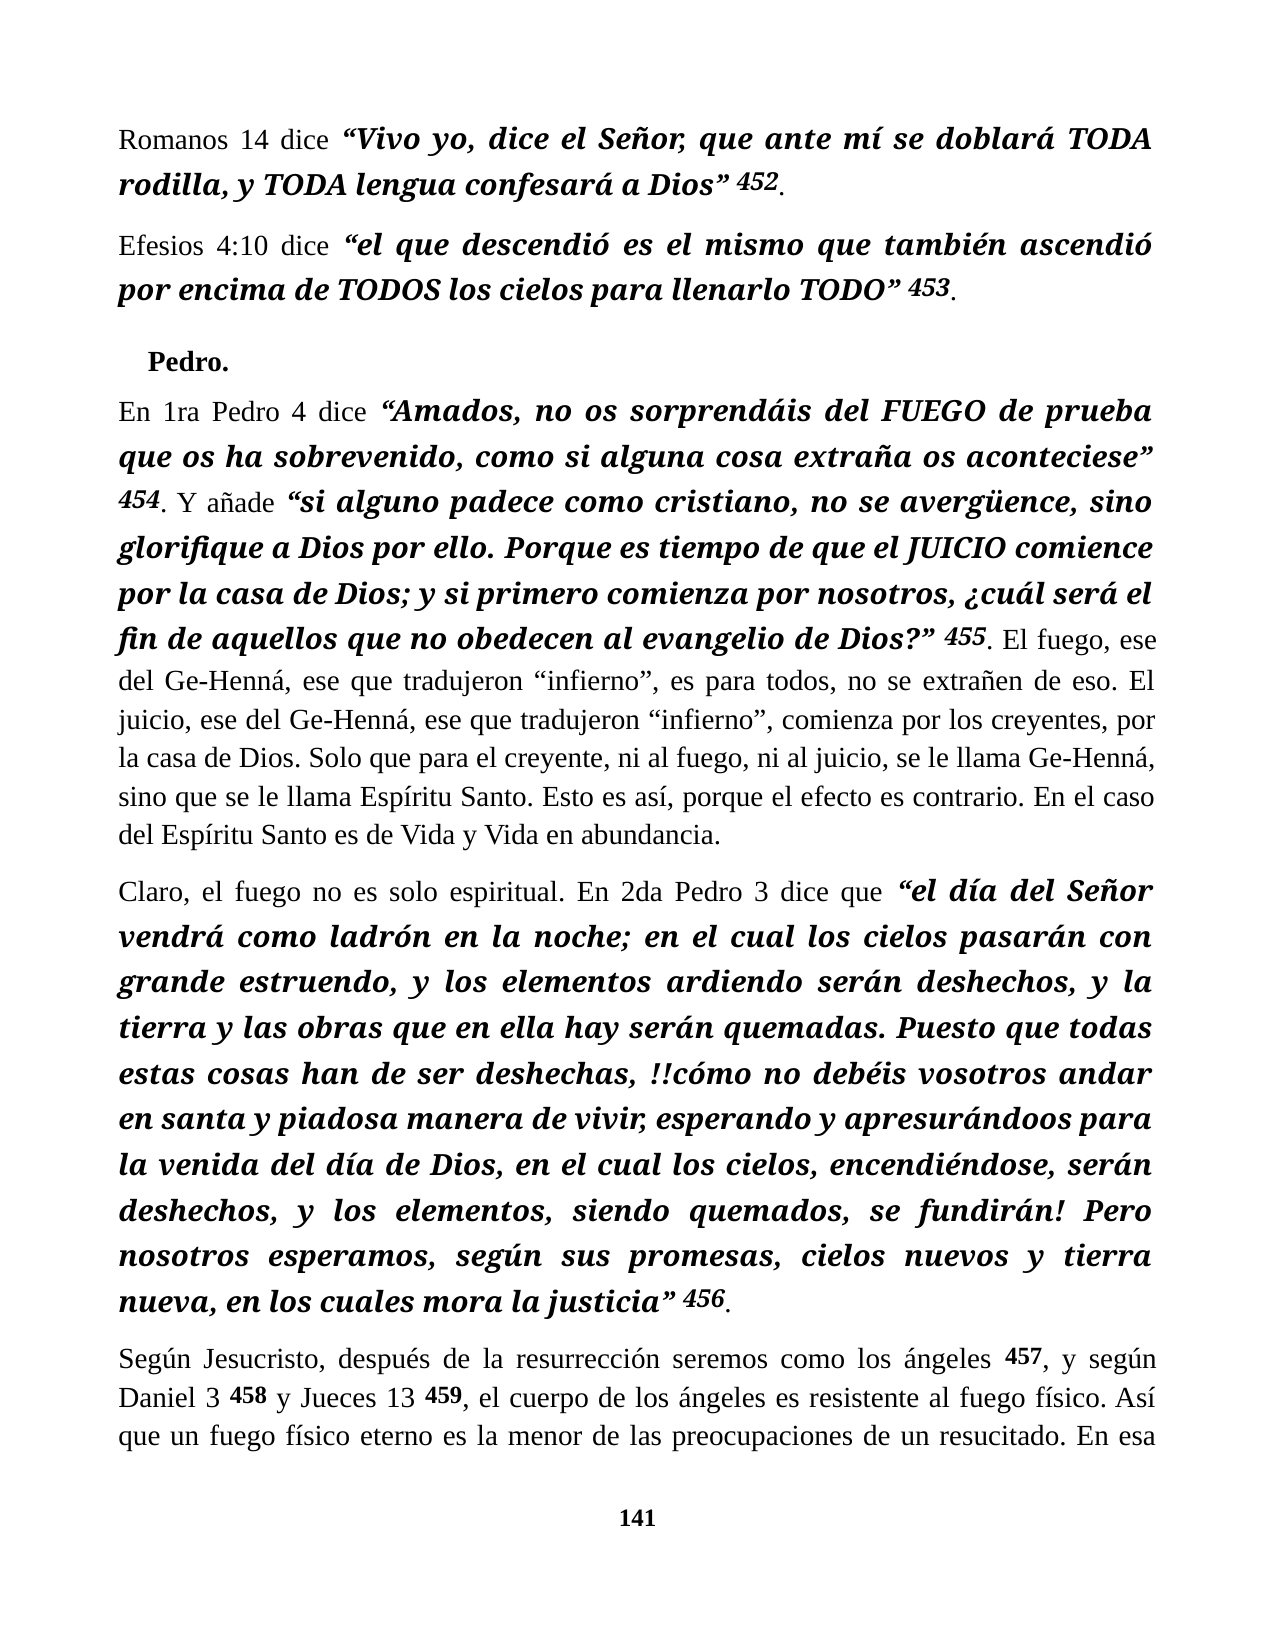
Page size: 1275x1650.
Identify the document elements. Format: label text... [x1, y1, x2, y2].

subtitle Pedro. [148, 344, 1157, 378]
text Efesios 4:10 dice “el que descendió es el mismo que también ascendió por encima de TODOS los cielos para llenarlo TODO” . [118, 224, 1157, 309]
text Romanos 14 dice “Vivo yo, dice el Señor, que ante mí se doblará TODA rodilla, y TODA lengua confesará a Dios” . [118, 118, 1157, 203]
text En 1ra Pedro 4 dice “Amados, no os sorprendáis del FUEGO de prueba que os ha sobrevenido, como si alguna cosa extraña os aconteciese” . Y añade “si alguno padece como cristiano, no se avergüence, sino glorifique a Dios por ello. Porque es tiempo de que el JUICIO comience por la casa de Dios; y si primero comienza por nosotros, ¿cuál será el fin de aquellos que no obedecen al evangelio de Dios?” . El fuego, ese del Ge-Henná, ese que tradujeron “infierno”, es para todos, no se extrañen de eso. El juicio, ese del Ge-Henná, ese que tradujeron “infierno”, comienza por los creyentes, por la casa de Dios. Solo que para el creyente, ni al fuego, ni al juicio, se le llama Ge-Henná, sino que se le llama Espíritu Santo. Esto es así, porque el efecto es contrario. En el caso del Espíritu Santo es de Vida y Vida en abundancia. [118, 390, 1157, 851]
text Claro, el fuego no es solo espiritual. En 2da Pedro 3 dice que “el día del Señor vendrá como ladrón en la noche; en el cual los cielos pasarán con grande estruendo, y los elementos ardiendo serán deshechos, y la tierra y las obras que en ella hay serán quemadas. Puesto que todas estas cosas han de ser deshechas, !!cómo no debéis vosotros andar en santa y piadosa manera de vivir, esperando y apresurándoos para la venida del día de Dios, en el cual los cielos, encendiéndose, serán deshechos, y los elementos, siendo quemados, se fundirán! Pero nosotros esperamos, según sus promesas, cielos nuevos y tierra nueva, en los cuales mora la justicia” . [118, 871, 1157, 1321]
text Según Jesucristo, después de la resurrección seremos como los ángeles , y según Daniel 3 y Jueces 13 , el cuerpo de los ángeles es resistente al fuego físico. Así que un fuego físico eterno es la menor de las preocupaciones de un resucitado. En esa [118, 1341, 1157, 1452]
